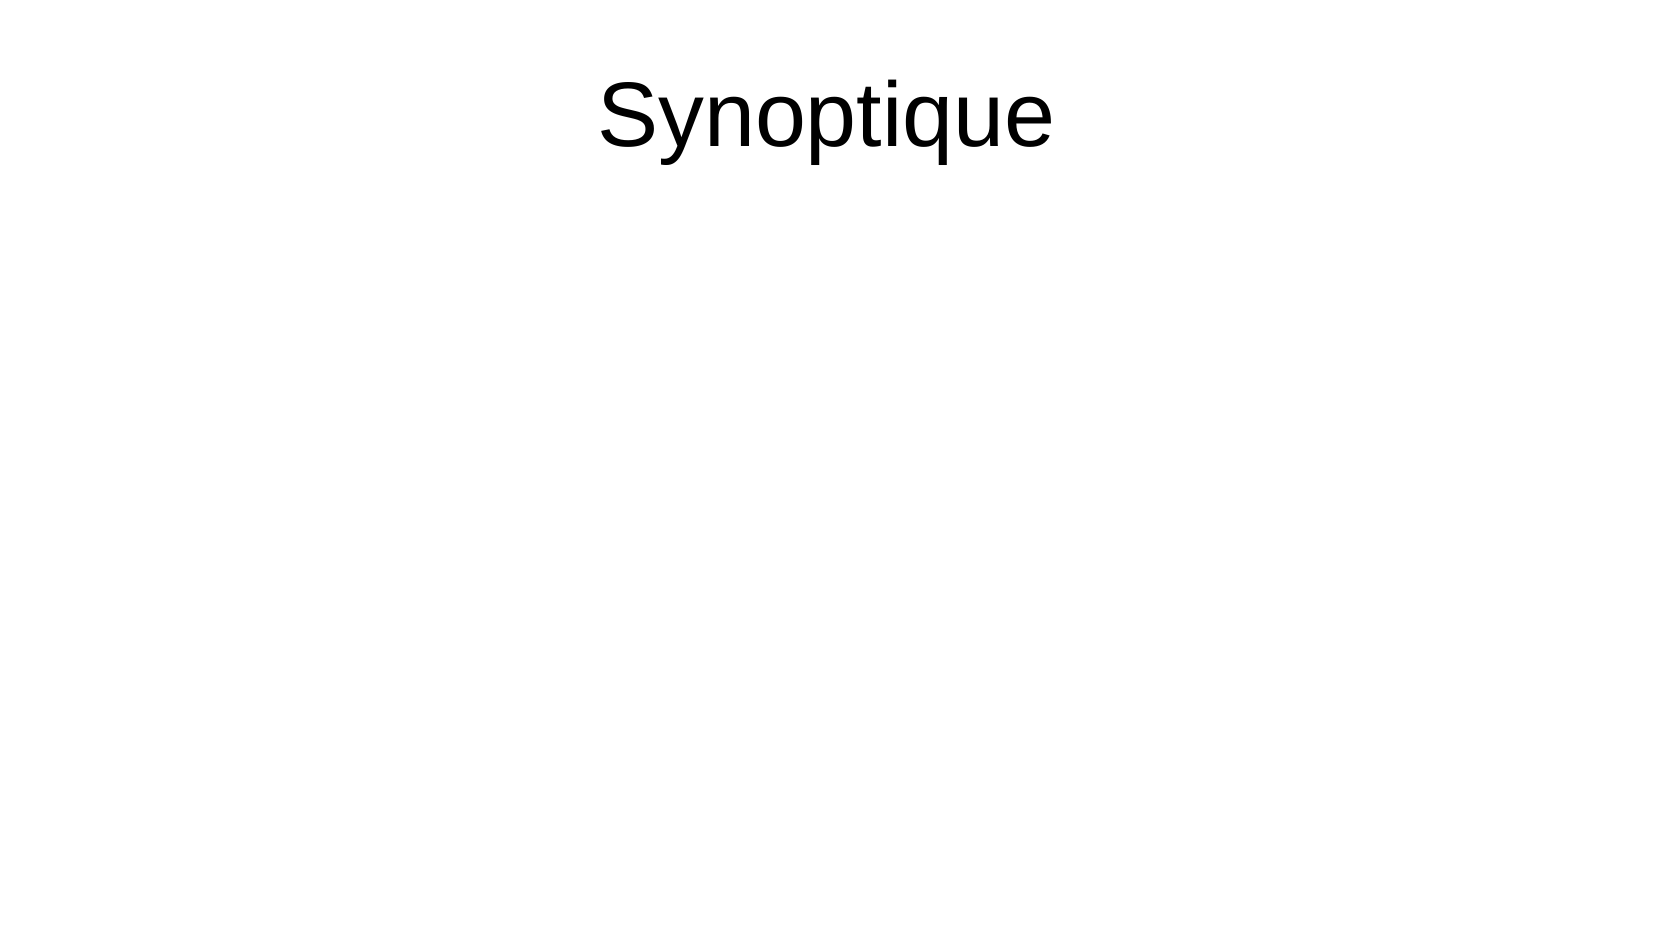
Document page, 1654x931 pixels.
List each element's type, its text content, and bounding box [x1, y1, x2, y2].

title Synoptique [82, 37, 1571, 193]
